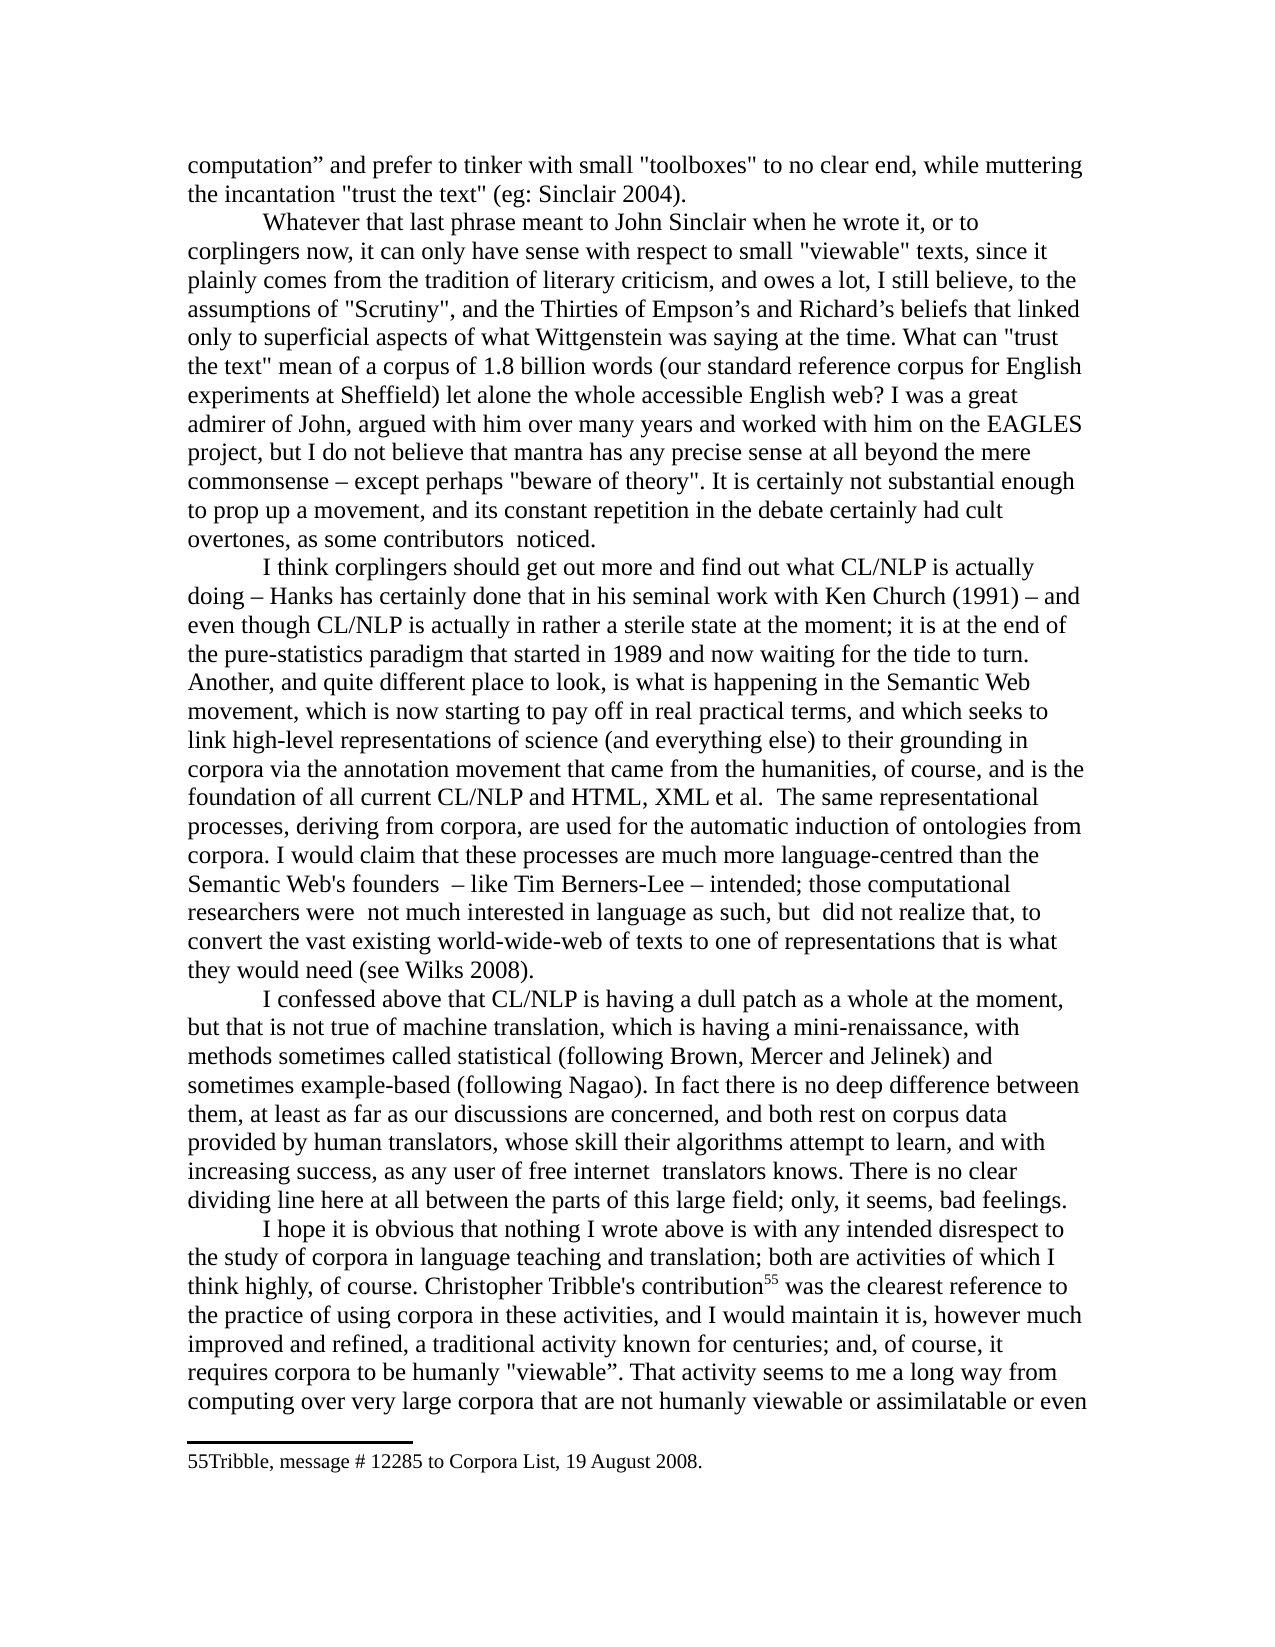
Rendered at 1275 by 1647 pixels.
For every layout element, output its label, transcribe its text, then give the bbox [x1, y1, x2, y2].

text I think corplingers should get out more and find out what CL/NLP is actually doing – Hanks has certainly done that in his seminal work with Ken Church (1991) – and even though CL/NLP is actually in rather a sterile state at the moment; it is at the end of the pure-statistics paradigm that started in 1989 and now waiting for the tide to turn. Another, and quite different place to look, is what is happening in the Semantic Web movement, which is now starting to pay off in real practical terms, and which seeks to link high-level representations of science (and everything else) to their grounding in corpora via the annotation movement that came from the humanities, of course, and is the foundation of all current CL/NLP and HTML, XML et al. The same representational processes, deriving from corpora, are used for the automatic induction of ontologies from corpora. I would claim that these processes are much more language-centred than the Semantic Web's founders – like Tim Berners-Lee – intended; those computational researchers were not much interested in language as such, but did not realize that, to convert the vast existing world-wide-web of texts to one of representations that is what they would need (see Wilks 2008). [187, 552, 1087, 984]
text I confessed above that CL/NLP is having a dull patch as a whole at the moment, but that is not true of machine translation, which is having a mini-renaissance, with methods sometimes called statistical (following Brown, Mercer and Jelinek) and sometimes example-based (following Nagao). In fact there is no deep difference between them, at least as far as our discussions are concerned, and both rest on corpus data provided by human translators, whose skill their algorithms attempt to learn, and with increasing success, as any user of free internet translators knows. There is no clear dividing line here at all between the parts of this large field; only, it seems, bad feelings. [187, 984, 1087, 1214]
text Whatever that last phrase meant to John Sinclair when he wrote it, or to corplingers now, it can only have sense with respect to small "viewable" texts, since it plainly comes from the tradition of literary criticism, and owes a lot, I still believe, to the assumptions of "Scrutiny", and the Thirties of Empson’s and Richard’s beliefs that linked only to superficial aspects of what Wittgenstein was saying at the time. What can "trust the text" mean of a corpus of 1.8 billion words (our standard reference corpus for English experiments at Sheffield) let alone the whole accessible English web? I was a great admirer of John, argued with him over many years and worked with him on the EAGLES project, but I do not believe that mantra has any precise sense at all beyond the mere commonsense – except perhaps "beware of theory". It is certainly not substantial enough to prop up a movement, and its constant repetition in the debate certainly had cult overtones, as some contributors noticed. [187, 207, 1087, 552]
text I hope it is obvious that nothing I wrote above is with any intended disrespect to the study of corpora in language teaching and translation; both are activities of which I think highly, of course. Christopher Tribble's contribution was the clearest reference to the practice of using corpora in these activities, and I would maintain it is, however much improved and refined, a traditional activity known for centuries; and, of course, it requires corpora to be humanly "viewable”. That activity seems to me a long way from computing over very large corpora that are not humanly viewable or assimilatable or even [187, 1214, 1087, 1415]
text Tribble, message # 12285 to Corpora List, 19 August 2008. [187, 1448, 1087, 1473]
text computation” and prefer to tinker with small "toolboxes" to no clear end, while muttering the incantation "trust the text" (eg: Sinclair 2004). [187, 150, 1087, 207]
